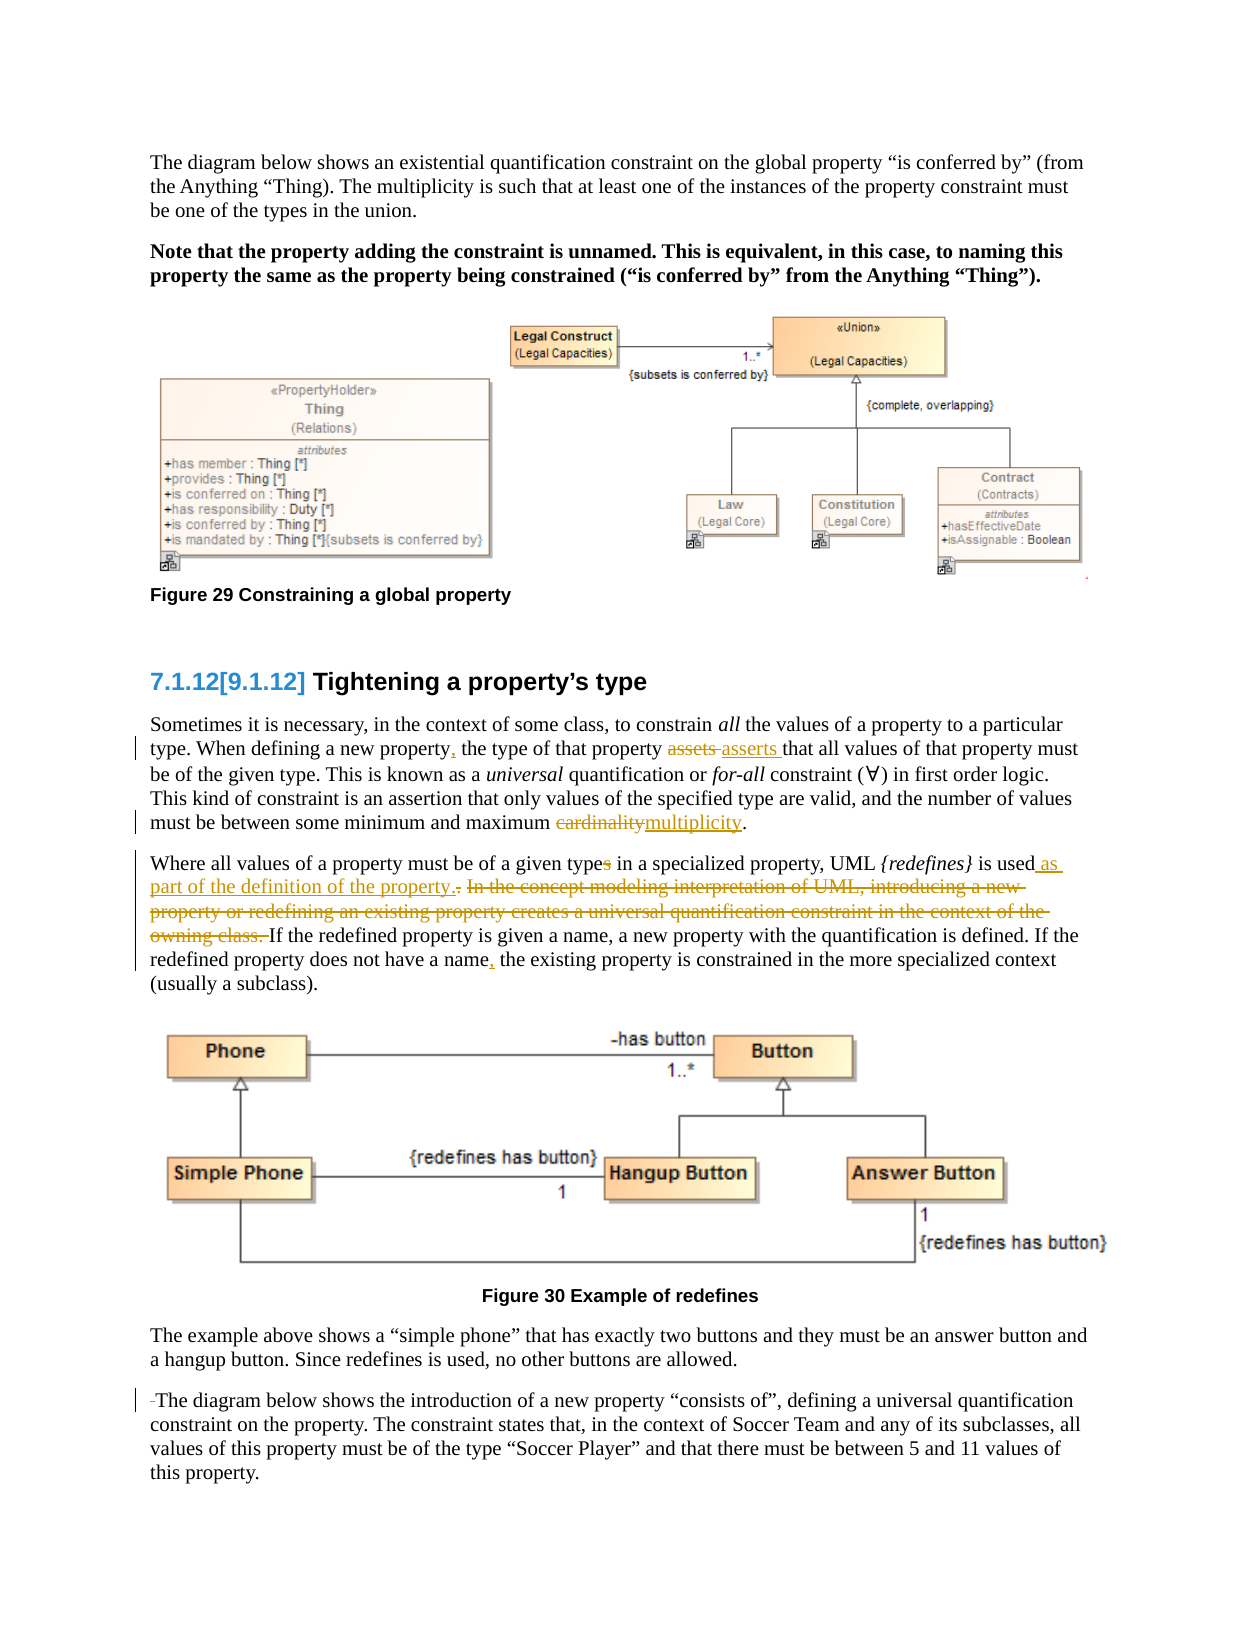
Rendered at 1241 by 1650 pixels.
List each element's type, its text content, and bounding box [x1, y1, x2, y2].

text The diagram below shows the introduction of a new property “consists of”, defining a universal quantification constraint on the property. The constraint states that, in the context of Soccer Team and any of its subclasses, all values of this property must be of the type “Soccer Player” and that there must be between 5 and 11 values of this property. [150, 1388, 1090, 1484]
text The example above shows a “simple phone” that has exactly two buttons and they must be an answer button and a hangup button. Since redefines is used, no other buttons are allowed. [150, 1323, 1090, 1371]
picture [150, 367, 499, 580]
text Where all values of a property must be of a given type in a specialized property, UML {redefines} is used as part of the definition of the property. If the redefined property is given a name, a new property with the quantification is defined. If the redefined property does not have a name, the existing property is constrained in the more specialized context (usually a subclass). [150, 850, 1090, 995]
text Note that the property adding the constraint is unnamed. This is equivalent, in this case, to naming this property the same as the property being constrained (“is conferred by” from the Anything “Thing”). [150, 239, 1090, 287]
subtitle Tightening a property’s type [150, 667, 1090, 696]
text Sometimes it is necessary, in the context of some class, to constrain all the values of a property to a particular type. When defining a new property, the type of that property asserts that all values of that property must be of the given type. This is known as a universal quantification or for-all constraint (∀) in first order logic. This kind of constraint is an assertion that only values of the specified type are valid, and the number of values must be between some minimum and maximum multiplicity. [150, 712, 1090, 834]
text The diagram below shows an existential quantification constraint on the global property “is conferred by” (from the Anything “Thing). The multiplicity is such that at least one of the instances of the property constraint must be one of the types in the union. [150, 150, 1090, 222]
picture [150, 1011, 1125, 1279]
text Figure 32 Example of redefines [150, 1285, 1090, 1306]
picture [500, 311, 1088, 579]
text Figure 31 Constraining a global property [150, 584, 1090, 606]
